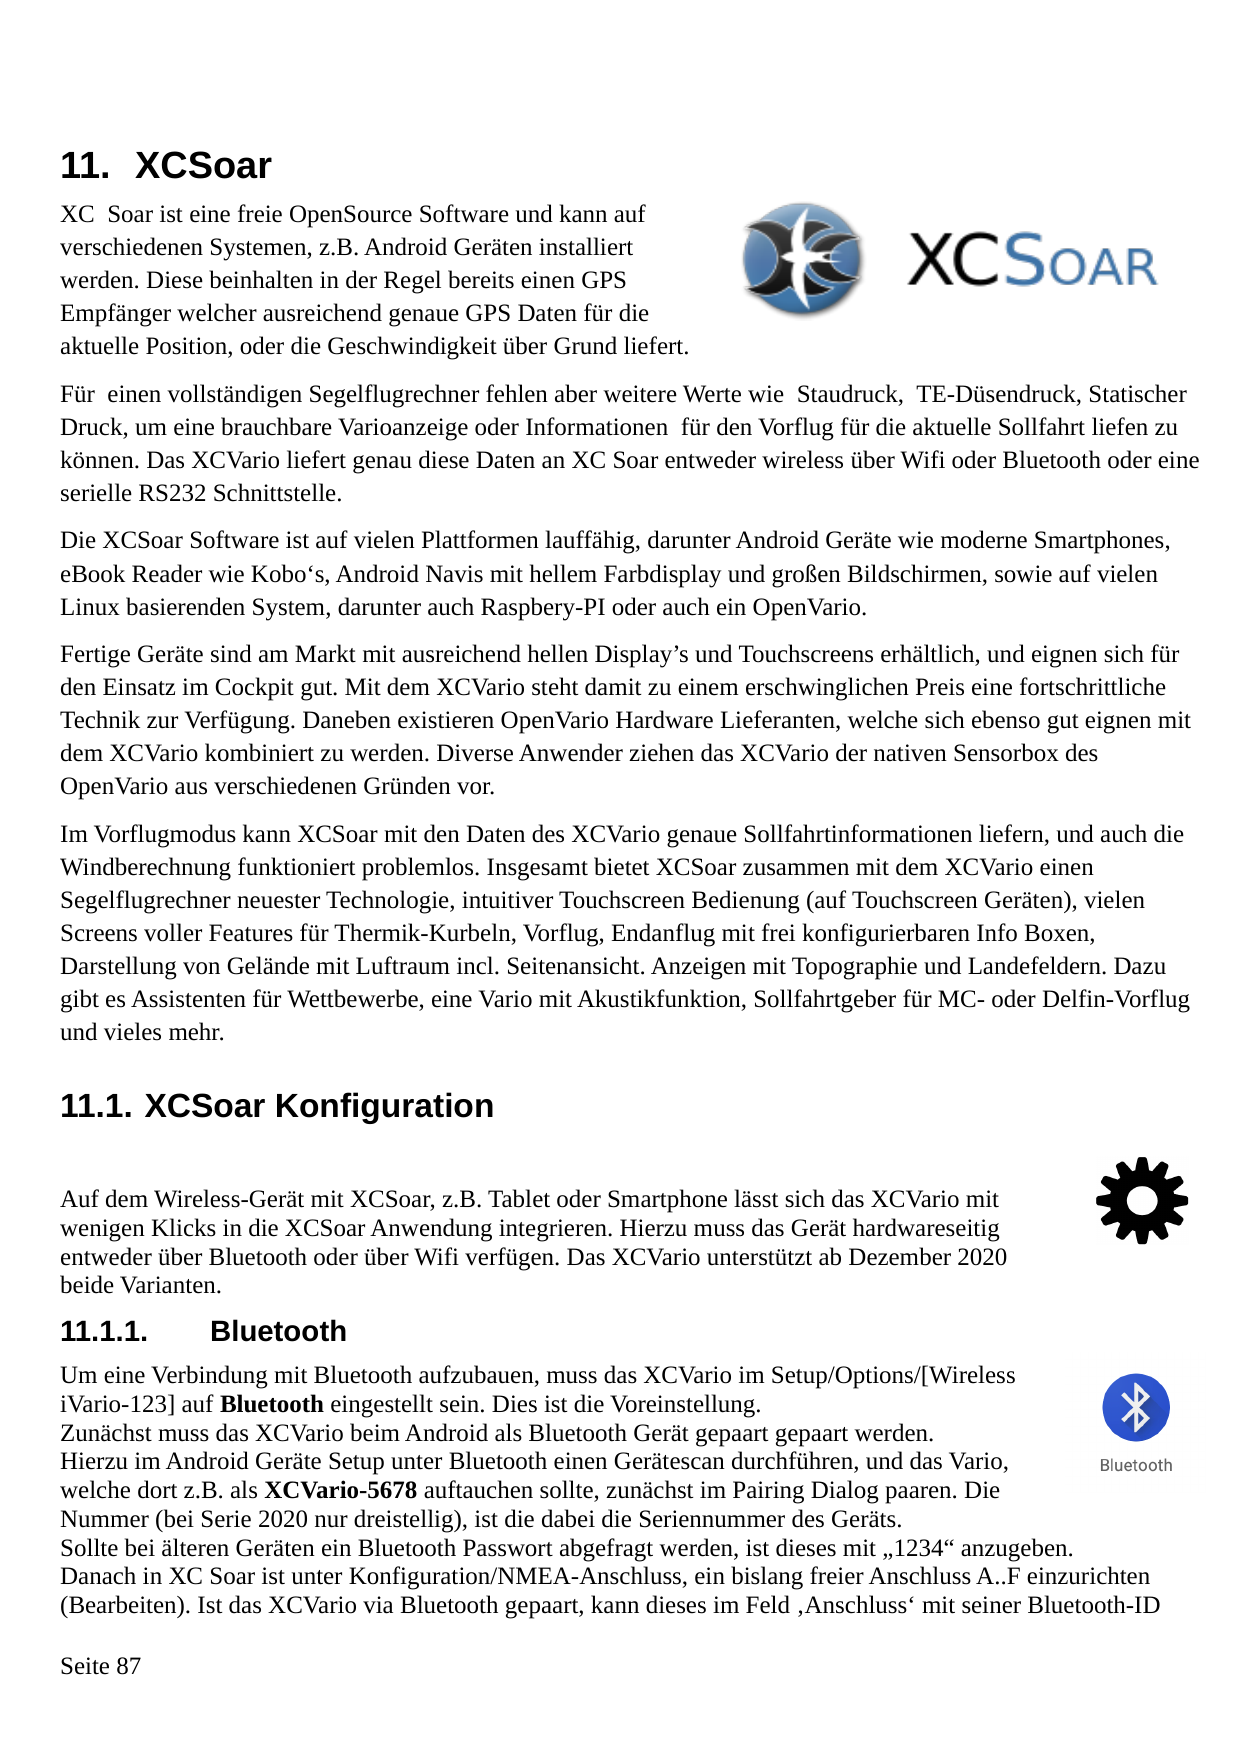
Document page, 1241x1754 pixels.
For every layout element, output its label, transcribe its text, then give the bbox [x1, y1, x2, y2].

text Die XCSoar Software ist auf vielen Plattformen lauffähig, darunter Android Geräte wie moderne Smartphones, eBook Reader wie Kobo‘s, Android Navis mit hellem Farbdisplay und großen Bildschirmen, sowie auf vielen Linux basierenden System, darunter auch Raspbery-PI oder auch ein OpenVario. [60, 526, 1207, 620]
picture [1065, 1352, 1206, 1493]
text Danach in XC Soar ist unter Konfiguration/NMEA-Anschluss, ein bislang freier Anschluss A..F einzurichten (Bearbeiten). Ist das XCVario via Bluetooth gepaart, kann dieses im Feld ‚Anschluss‘ mit seiner Bluetooth-ID [60, 1561, 1207, 1619]
subtitle Bluetooth [60, 1314, 1207, 1348]
text Für einen vollständigen Segelflugrechner fehlen aber weitere Werte wie Staudruck, TE-Düsendruck, Statischer Druck, um eine brauchbare Varioanzeige oder Informationen für den Vorflug für die aktuelle Sollfahrt liefen zu können. Das XCVario liefert genau diese Daten an XC Soar entweder wireless über Wifi oder Bluetooth oder eine serielle RS232 Schnittstelle. [60, 379, 1207, 507]
text Auf dem Wireless-Gerät mit XCSoar, z.B. Tablet oder Smartphone lässt sich das XCVario mit wenigen Klicks in die XCSoar Anwendung integrieren. Hierzu muss das Gerät hardwareseitig entweder über Bluetooth oder über Wifi verfügen. Das XCVario unterstützt ab Dezember 2020 beide Varianten. [60, 1184, 1207, 1299]
subtitle XCSoar Konfiguration [60, 1086, 1207, 1124]
text XC Soar ist eine freie OpenSource Software und kann auf verschiedenen Systemen, z.B. Android Geräten installiert werden. Diese beinhalten in der Regel bereits einen GPS Empfänger welcher ausreichend genaue GPS Daten für die aktuelle Position, oder die Geschwindigkeit über Grund liefert. [60, 199, 1207, 360]
text Sollte bei älteren Geräten ein Bluetooth Passwort abgefragt werden, ist dieses mit „1234“ anzugeben. [60, 1533, 1207, 1561]
text Zunächst muss das XCVario beim Android als Bluetooth Gerät gepaart gepaart werden. [60, 1418, 1065, 1446]
text Hierzu im Android Geräte Setup unter Bluetooth einen Gerätescan durchführen, und das Vario, welche dort z.B. als XCVario-5678 auftauchen sollte, zunächst im Pairing Dialog paaren. Die Nummer (bei Serie 2020 nur dreistellig), ist die dabei die Seriennummer des Geräts. [60, 1446, 1207, 1533]
subtitle XCSoar [60, 143, 1207, 187]
text Um eine Verbindung mit Bluetooth aufzubauen, muss das XCVario im Setup/Options/[Wireless iVario-123] auf Bluetooth eingestellt sein. Dies ist die Voreinstellung. [60, 1360, 1065, 1418]
picture [740, 201, 1164, 321]
text Im Vorflugmodus kann XCSoar mit den Daten des XCVario genaue Sollfahrtinformationen liefern, und auch die Windberechnung funktioniert problemlos. Insgesamt bietet XCSoar zusammen mit dem XCVario einen Segelflugrechner neuester Technologie, intuitiver Touchscreen Bedienung (auf Touchscreen Geräten), vielen Screens voller Features für Thermik-Kurbeln, Vorflug, Endanflug mit frei konfigurierbaren Info Boxen, Darstellung von Gelände mit Luftraum incl. Seitenansicht. Anzeigen mit Topographie und Landefeldern. Dazu gibt es Assistenten für Wettbewerbe, eine Vario mit Akustikfunktion, Sollfahrtgeber für MC- oder Delfin-Vorflug und vieles mehr. [60, 819, 1207, 1046]
text Fertige Geräte sind am Markt mit ausreichend hellen Display’s und Touchscreens erhältlich, und eignen sich für den Einsatz im Cockpit gut. Mit dem XCVario steht damit zu einem erschwinglichen Preis eine fortschrittliche Technik zur Verfügung. Daneben existieren OpenVario Hardware Lieferanten, welche sich ebenso gut eignen mit dem XCVario kombiniert zu werden. Diverse Anwender ziehen das XCVario der nativen Sensorbox des OpenVario aus verschiedenen Gründen vor. [60, 639, 1207, 800]
picture [1096, 1156, 1189, 1245]
